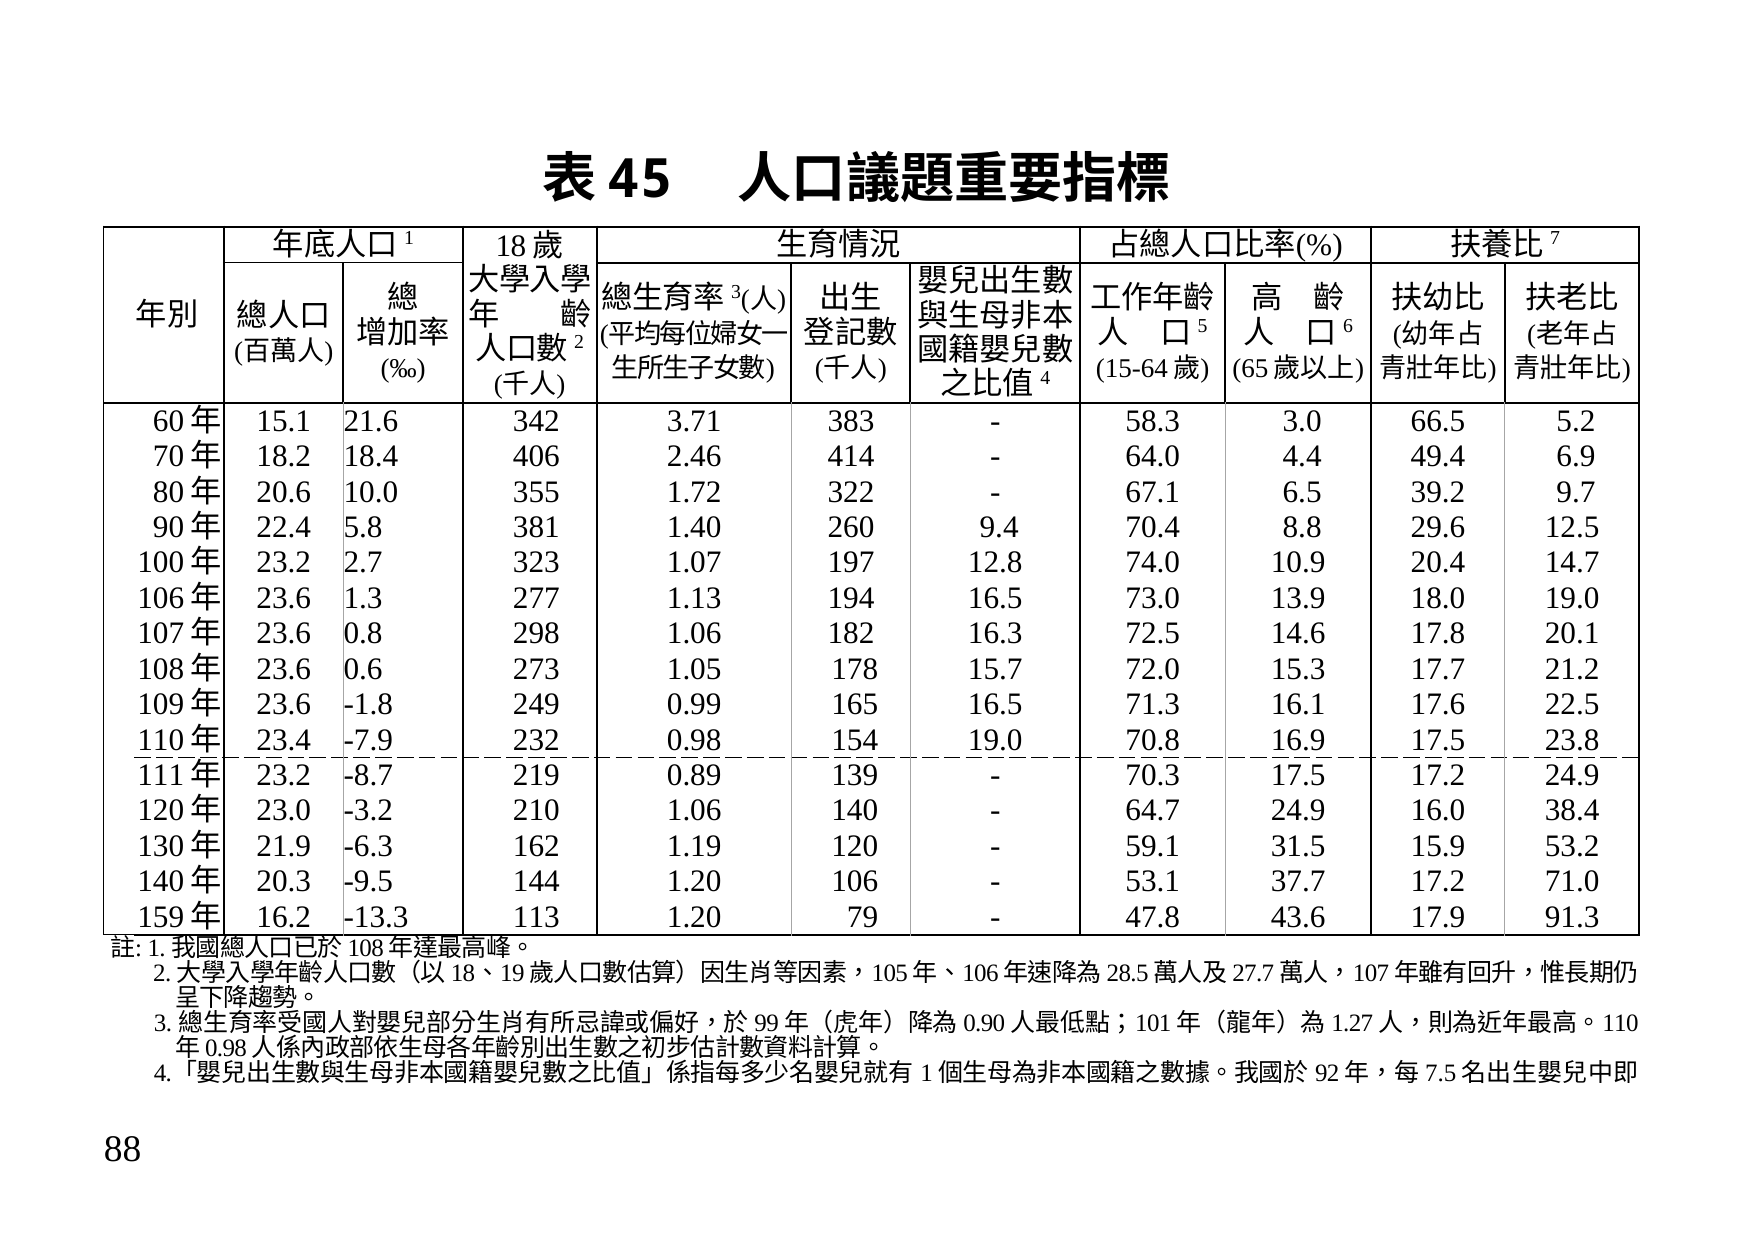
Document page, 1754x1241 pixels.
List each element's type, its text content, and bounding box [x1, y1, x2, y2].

table_cell 2.7 [344, 544, 462, 580]
table_cell 23.6 [225, 580, 343, 615]
table_cell 17.2 [1372, 863, 1504, 898]
table_cell 70.8 [1081, 721, 1225, 757]
table_cell 21.6 [344, 404, 462, 438]
table_cell 15.9 [1372, 828, 1504, 863]
table_cell 21.2 [1505, 651, 1638, 686]
table_cell 3.71 [598, 404, 791, 438]
table_cell 70年 [134, 438, 223, 473]
table_cell 12.5 [1505, 509, 1638, 544]
table_cell 71.0 [1505, 863, 1638, 898]
table_cell 5.2 [1505, 404, 1638, 438]
table_cell 39.2 [1372, 474, 1504, 509]
table_cell 106年 [134, 580, 223, 615]
table_cell 140年 [134, 863, 223, 898]
table_cell 22.5 [1505, 686, 1638, 721]
table_cell 249 [464, 686, 596, 721]
table_cell -6.3 [344, 828, 462, 863]
table_cell 79 [792, 899, 910, 934]
table_cell 159年 [134, 899, 223, 934]
text 註: 1. 我國總人口已於108年達最高峰。 [103, 936, 1654, 961]
table_cell 17.7 [1372, 651, 1504, 686]
table_cell 3.0 [1226, 404, 1370, 438]
table_cell 16.1 [1226, 686, 1370, 721]
table_cell 總生育率3(人) (平均每位婦女一生所生子女數) [598, 264, 790, 402]
table_cell 109年 [134, 686, 223, 721]
table_cell 58.3 [1081, 404, 1225, 438]
table_cell 14.7 [1505, 544, 1638, 580]
table_cell 49.4 [1372, 438, 1504, 473]
table_cell 162 [464, 828, 596, 863]
table_cell 0.98 [598, 721, 791, 757]
table_cell 120年 [134, 792, 223, 828]
table_header 占總人口比率(%) [1081, 228, 1370, 262]
table_cell 113 [464, 899, 596, 934]
table_cell -7.9 [344, 721, 462, 757]
table_cell 23.0 [225, 792, 343, 828]
table_cell 53.1 [1081, 863, 1225, 898]
table_cell - [911, 899, 1079, 934]
table_cell 130年 [134, 828, 223, 863]
table_cell 120 [792, 828, 910, 863]
table_cell 出生 登記數 (千人) [792, 264, 909, 402]
table_cell 9.7 [1505, 474, 1638, 509]
subtitle 表45 人口議題重要指標 [74, 101, 1639, 226]
table_cell 414 [792, 438, 910, 473]
table_cell 1.20 [598, 863, 791, 898]
table_cell 59.1 [1081, 828, 1225, 863]
table_cell 扶幼比 (幼年占 青壯年比) [1372, 264, 1504, 402]
table_cell 72.5 [1081, 615, 1225, 651]
table_cell 110年 [134, 721, 223, 757]
table_cell 1.19 [598, 828, 791, 863]
table_cell -9.5 [344, 863, 462, 898]
table_cell 1.3 [344, 580, 462, 615]
table_cell 16.5 [911, 580, 1079, 615]
table_cell 108年 [134, 651, 223, 686]
table_cell 210 [464, 792, 596, 828]
table_cell 6.9 [1505, 438, 1638, 473]
table_cell 277 [464, 580, 596, 615]
table_cell -13.3 [344, 899, 462, 934]
table_cell 18.2 [225, 438, 343, 473]
table_cell 43.6 [1226, 899, 1370, 934]
table_cell - [911, 474, 1079, 509]
table_header 年別 [104, 228, 223, 402]
table_cell 23.6 [225, 651, 343, 686]
table_cell 70.3 [1081, 757, 1225, 792]
table_cell 90年 [134, 509, 223, 544]
table_cell -3.2 [344, 792, 462, 828]
table_header 年底人口1 [225, 228, 462, 262]
table_cell 381 [464, 509, 596, 544]
table_cell 23.2 [225, 544, 343, 580]
table_cell 1.72 [598, 474, 791, 509]
table_cell 406 [464, 438, 596, 473]
table_cell - [911, 792, 1079, 828]
table_cell 383 [792, 404, 910, 438]
table_cell 140 [792, 792, 910, 828]
table_cell 扶老比 (老年占 青壯年比) [1506, 264, 1638, 402]
table_cell 總人口 (百萬人) [225, 263, 342, 402]
table_cell 1.06 [598, 615, 791, 651]
table_cell 139 [792, 757, 910, 792]
table_cell 38.4 [1505, 792, 1638, 828]
table_cell 64.7 [1081, 792, 1225, 828]
table_cell 74.0 [1081, 544, 1225, 580]
table_cell 12.8 [911, 544, 1079, 580]
table_cell - [911, 404, 1079, 438]
table_cell 107年 [134, 615, 223, 651]
table_header 扶養比7 [1372, 228, 1638, 262]
table_cell 23.6 [225, 615, 343, 651]
table_cell 64.0 [1081, 438, 1225, 473]
table_cell 165 [792, 686, 910, 721]
table_cell 17.5 [1372, 721, 1504, 757]
table_cell 24.9 [1226, 792, 1370, 828]
table_cell 1.40 [598, 509, 791, 544]
table_cell 23.4 [225, 721, 343, 757]
table_cell 0.6 [344, 651, 462, 686]
table_cell 60年 [134, 404, 223, 438]
table_cell 67.1 [1081, 474, 1225, 509]
table_cell 1.06 [598, 792, 791, 828]
table_cell 高 齡 人 口6 (65歲以上) [1226, 264, 1370, 402]
table_cell - [911, 828, 1079, 863]
table_cell 10.9 [1226, 544, 1370, 580]
table_cell 194 [792, 580, 910, 615]
table_cell - [911, 438, 1079, 473]
table_cell 273 [464, 651, 596, 686]
table_cell 260 [792, 509, 910, 544]
table_cell -1.8 [344, 686, 462, 721]
table_cell 10.0 [344, 474, 462, 509]
table_cell 16.9 [1226, 721, 1370, 757]
table_cell 23.6 [225, 686, 343, 721]
table_cell 17.6 [1372, 686, 1504, 721]
table_cell 17.2 [1372, 757, 1504, 792]
table_cell 37.7 [1226, 863, 1370, 898]
table_cell 16.2 [225, 899, 343, 934]
table_cell 53.2 [1505, 828, 1638, 863]
text 2. 大學入學年齡人口數（以18、19歲人口數估算）因生肖等因素，105年、106年速降為28.5萬人及27.7萬人，107年雖有回升，惟長期仍呈下降趨勢。 [103, 961, 1639, 1011]
table_cell 182 [792, 615, 910, 651]
table_cell 144 [464, 863, 596, 898]
table_cell 14.6 [1226, 615, 1370, 651]
table_cell 18.0 [1372, 580, 1504, 615]
table_cell 232 [464, 721, 596, 757]
table_cell 15.7 [911, 651, 1079, 686]
table_cell 總 增加率 (‰) [344, 263, 462, 402]
table_cell 100年 [134, 544, 223, 580]
table_cell - [911, 757, 1079, 792]
table_cell 20.1 [1505, 615, 1638, 651]
table_cell - [911, 863, 1079, 898]
table_cell 22.4 [225, 509, 343, 544]
table_cell 0.99 [598, 686, 791, 721]
table_cell 4.4 [1226, 438, 1370, 473]
table_cell 16.5 [911, 686, 1079, 721]
table_cell 嬰兒出生數與生母非本國籍嬰兒數之比值4 [911, 264, 1079, 402]
table_cell 73.0 [1081, 580, 1225, 615]
table_cell 8.8 [1226, 509, 1370, 544]
table_cell 1.13 [598, 580, 791, 615]
table_cell 1.05 [598, 651, 791, 686]
table_cell 工作年齡人 口5 (15-64歲) [1081, 264, 1224, 402]
table_cell 19.0 [1505, 580, 1638, 615]
table_cell 19.0 [911, 721, 1079, 757]
table_cell 2.46 [598, 438, 791, 473]
table_cell 17.9 [1372, 899, 1504, 934]
table_header 18歲 大學入學 年 齡 人口數2 (千人) [464, 228, 596, 402]
table_cell 20.4 [1372, 544, 1504, 580]
table_cell 15.1 [225, 404, 343, 438]
table_cell 355 [464, 474, 596, 509]
table_cell 21.9 [225, 828, 343, 863]
table_cell 20.3 [225, 863, 343, 898]
table_cell 47.8 [1081, 899, 1225, 934]
table_cell 154 [792, 721, 910, 757]
table_cell 197 [792, 544, 910, 580]
table_cell 91.3 [1505, 899, 1638, 934]
table_cell 72.0 [1081, 651, 1225, 686]
table_cell 23.2 [225, 757, 343, 792]
table_cell 0.89 [598, 757, 791, 792]
table_cell 298 [464, 615, 596, 651]
table_cell 13.9 [1226, 580, 1370, 615]
table_cell 219 [464, 757, 596, 792]
table_cell 80年 [134, 474, 223, 509]
table_cell 71.3 [1081, 686, 1225, 721]
table_cell -8.7 [344, 757, 462, 792]
table_cell 342 [464, 404, 596, 438]
table_cell 1.20 [598, 899, 791, 934]
table_cell 322 [792, 474, 910, 509]
table_cell 1.07 [598, 544, 791, 580]
table_cell 70.4 [1081, 509, 1225, 544]
table_cell 29.6 [1372, 509, 1504, 544]
table_cell 9.4 [911, 509, 1079, 544]
table_cell 31.5 [1226, 828, 1370, 863]
table_cell 6.5 [1226, 474, 1370, 509]
table_cell 18.4 [344, 438, 462, 473]
table_cell 5.8 [344, 509, 462, 544]
table_cell 178 [792, 651, 910, 686]
table_cell 24.9 [1505, 757, 1638, 792]
table_cell 66.5 [1372, 404, 1504, 438]
table_cell 0.8 [344, 615, 462, 651]
table_cell 323 [464, 544, 596, 580]
text 3. 總生育率受國人對嬰兒部分生肖有所忌諱或偏好，於99年（虎年）降為0.90人最低點；101年（龍年）為1.27人，則為近年最高。110年0.98人係內政部依生母各年齡別出生數之初步估計數資料計算。 [103, 1011, 1639, 1061]
table_cell 16.0 [1372, 792, 1504, 828]
table_cell [104, 404, 134, 934]
table_cell 17.8 [1372, 615, 1504, 651]
table_cell 15.3 [1226, 651, 1370, 686]
table_cell 23.8 [1505, 721, 1638, 757]
table_cell 16.3 [911, 615, 1079, 651]
table_cell 17.5 [1226, 757, 1370, 792]
table_cell 111年 [134, 757, 223, 792]
text 4.「嬰兒出生數與生母非本國籍嬰兒數之比值」係指每多少名嬰兒就有1個生母為非本國籍之數據。我國於92年，每7.5名出生嬰兒中即 [103, 1061, 1639, 1086]
table_cell 20.6 [225, 474, 343, 509]
table_cell 106 [792, 863, 910, 898]
table_header 生育情況 [598, 228, 1079, 262]
